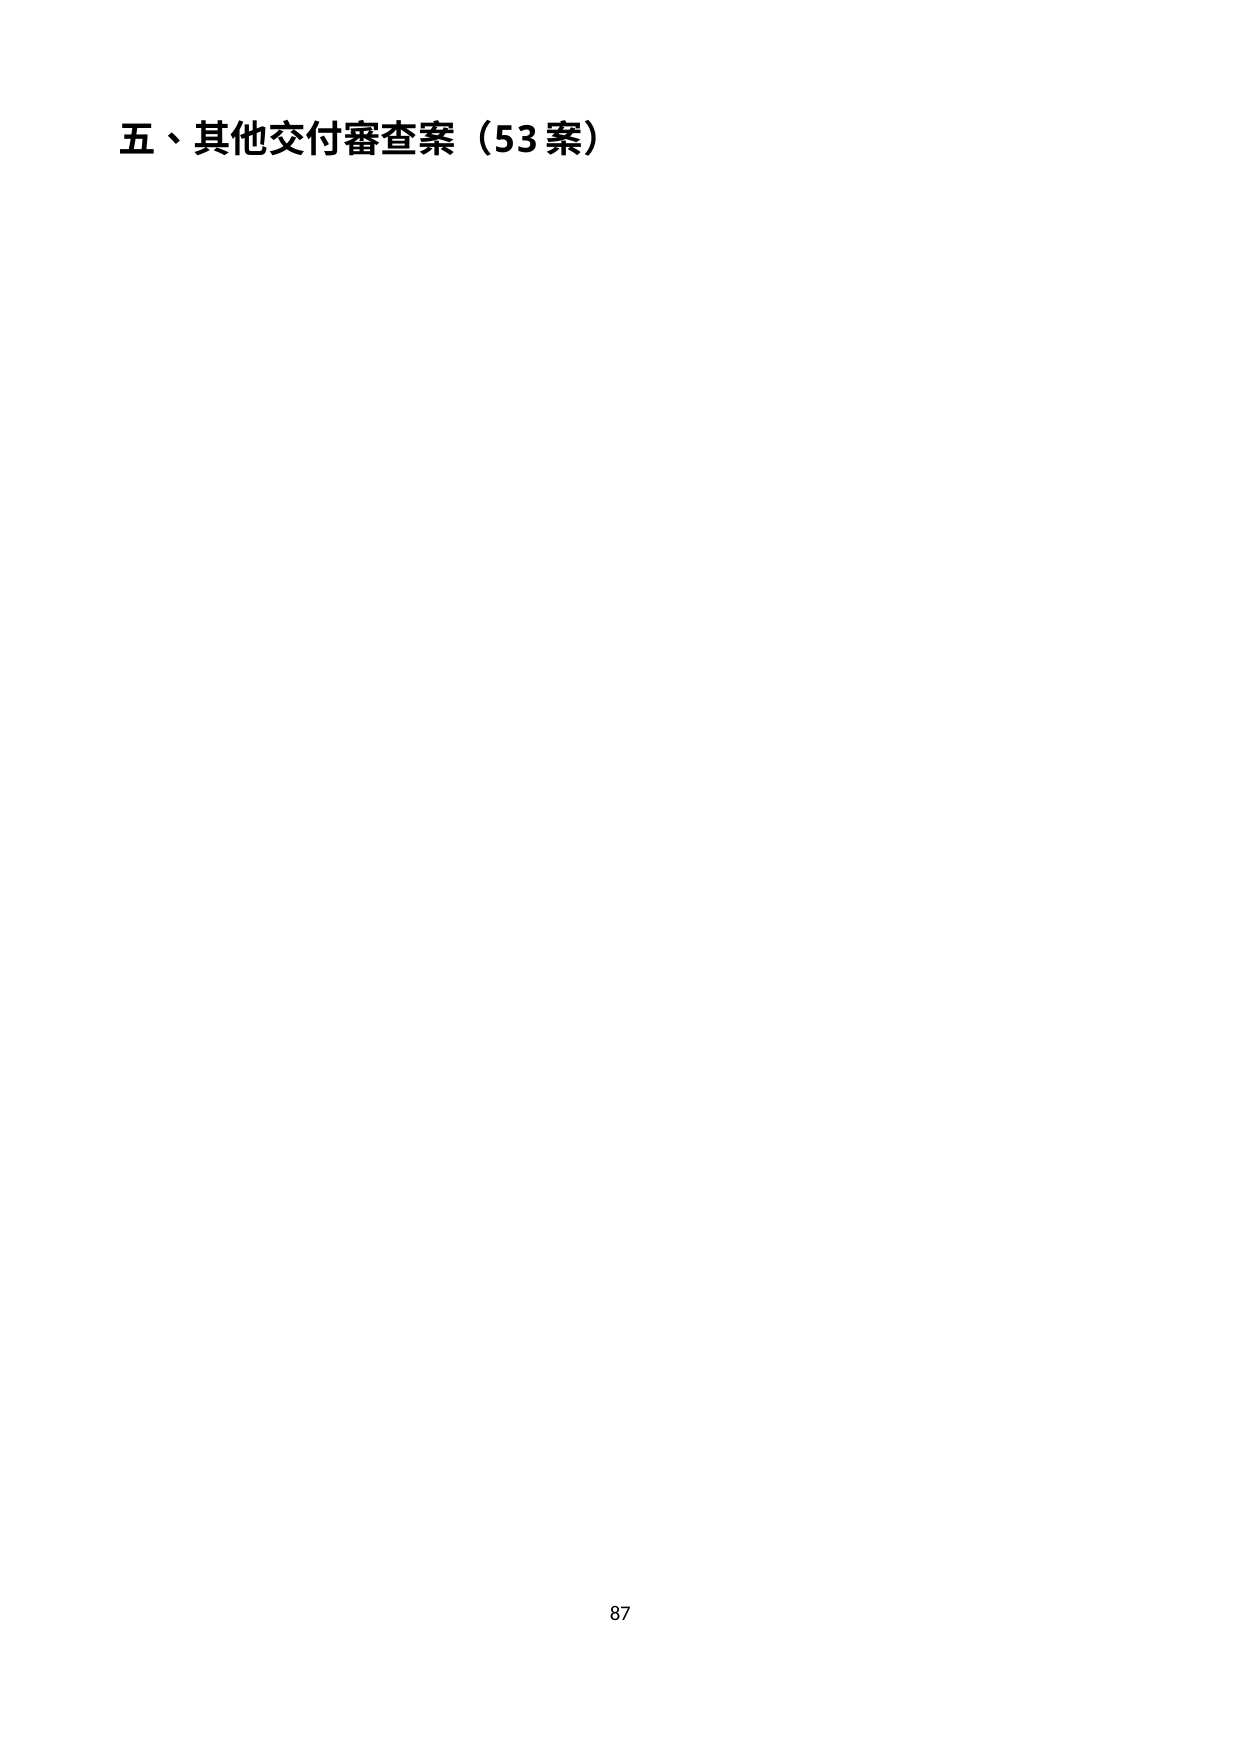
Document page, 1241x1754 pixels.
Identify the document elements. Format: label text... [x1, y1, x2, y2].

text 五、其他交付審查案（53案） [118, 94, 1122, 157]
